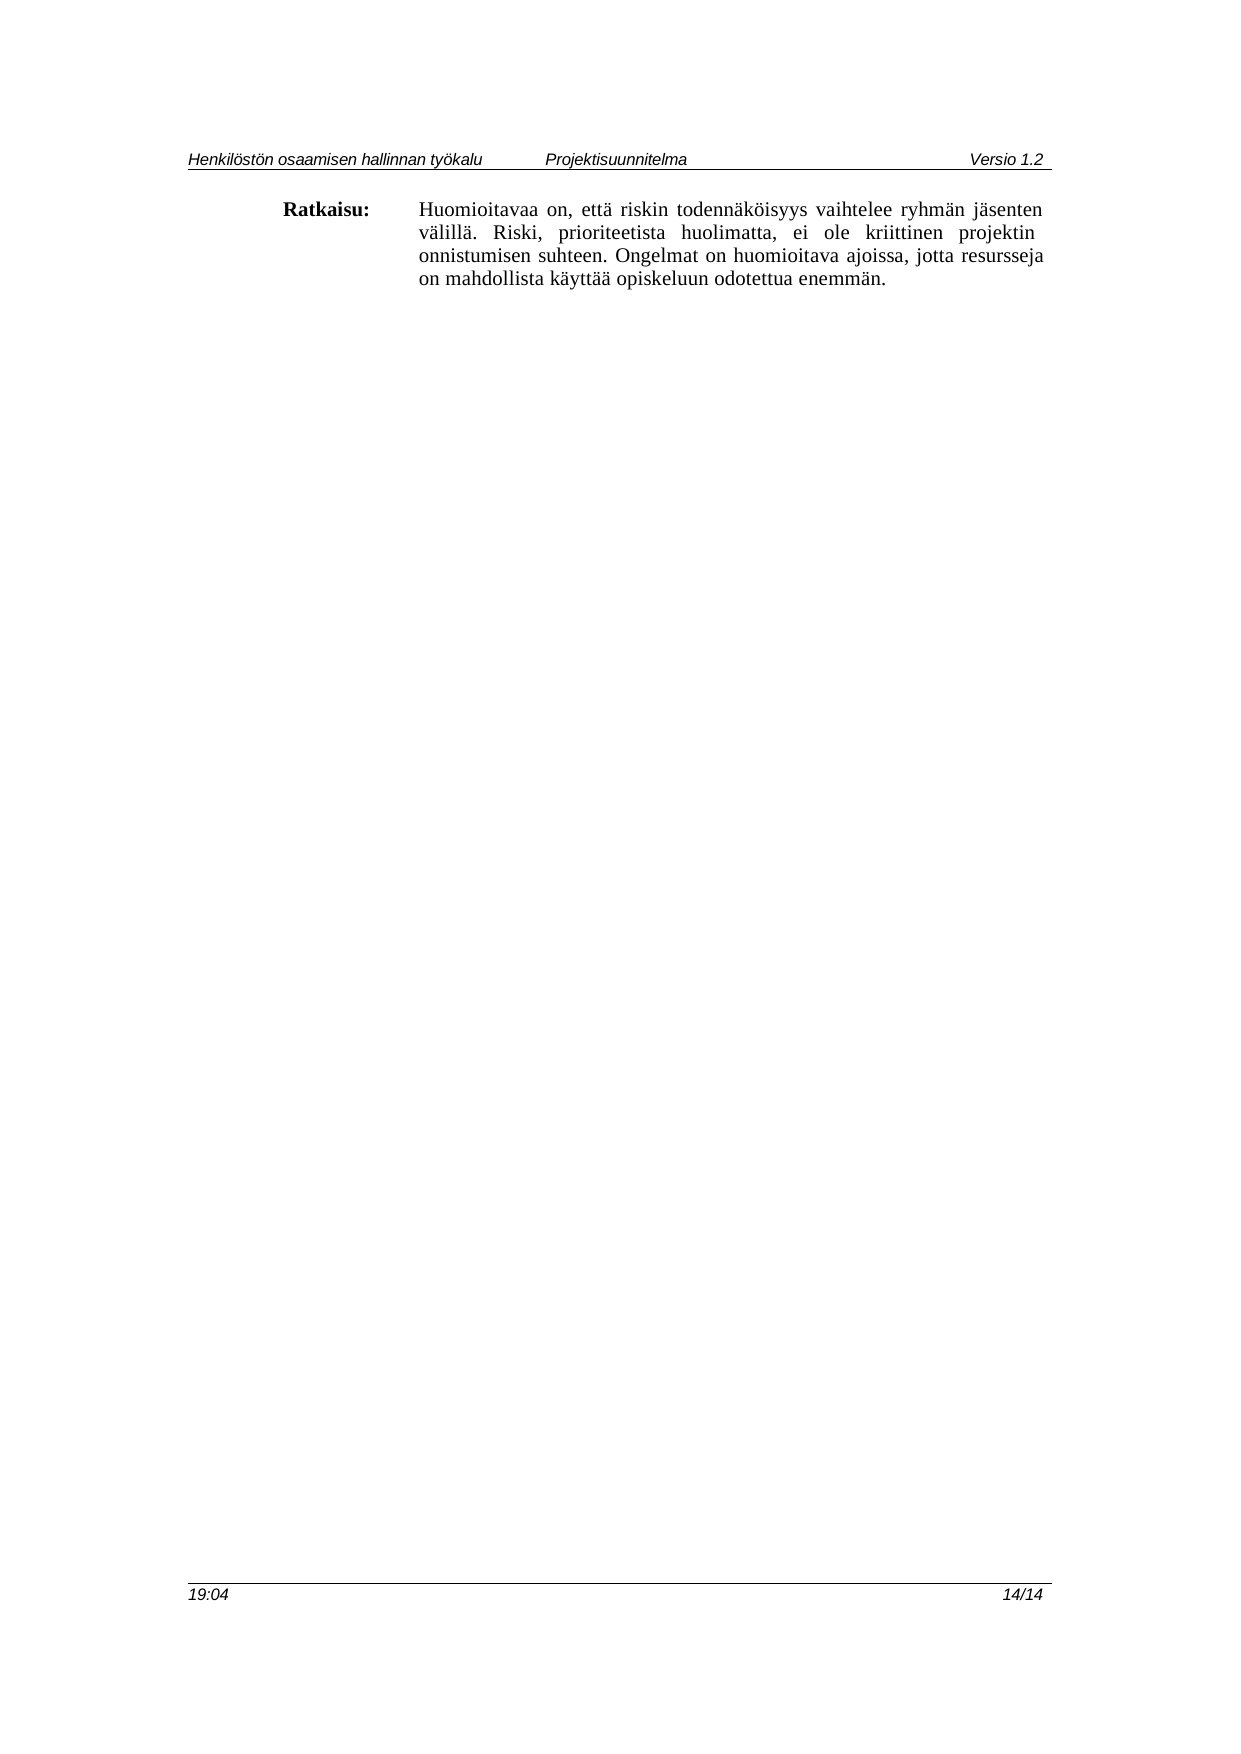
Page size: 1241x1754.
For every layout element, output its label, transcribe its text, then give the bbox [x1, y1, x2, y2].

text Ratkaisu: Huomioitavaa on, että riskin todennäköisyys vaihtelee ryhmän jäsenten välillä. Riski, prioriteetista huolimatta, ei ole kriittinen projektin onnistumisen suhteen. Ongelmat on huomioitava ajoissa, jotta resursseja on mahdollista käyttää opiskeluun odotettua enemmän. [283, 198, 1052, 290]
